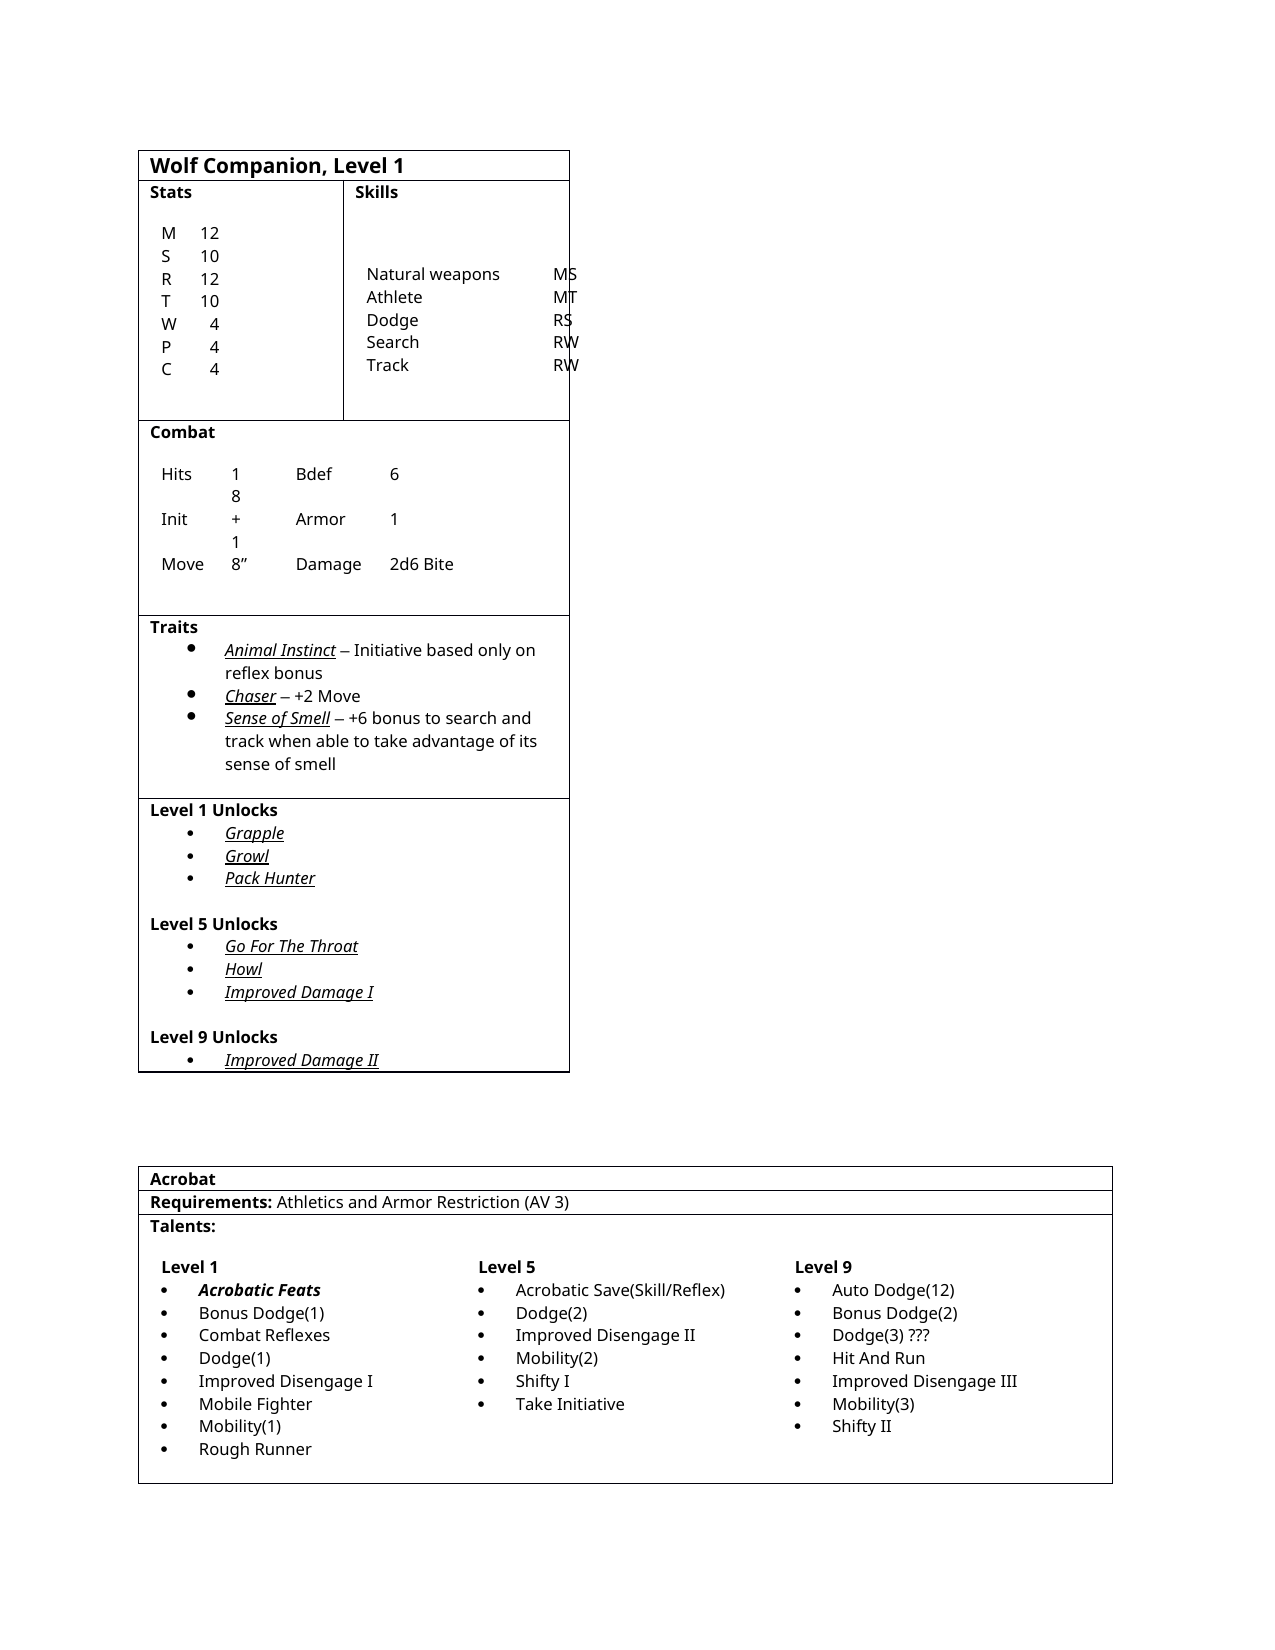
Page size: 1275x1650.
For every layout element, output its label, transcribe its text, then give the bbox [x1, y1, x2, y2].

table_cell S [150, 244, 188, 267]
table_cell Auto Dodge(12) Bonus Dodge(2) Dodge(3) ??? Hit And Run Improved Disengage III Mobility(3) Shifty II [783, 1279, 1100, 1483]
table_cell Traits Animal Instinct – Initiative based only on reflex bonus Chaser – +2 Move Sense of Smell – +6 bonus to search and track when able to take advantage of its sense of smell [139, 616, 569, 798]
table_cell Acrobatic Feats Bonus Dodge(1) Combat Reflexes Dodge(1) Improved Disengage I Mobile Fighter Mobility(1) Rough Runner [150, 1279, 467, 1483]
table_cell 12 [189, 267, 230, 290]
table_cell Dodge [355, 308, 542, 331]
table_cell RW [542, 354, 569, 376]
table_cell 8” [220, 553, 260, 576]
table_cell Track [355, 354, 542, 376]
table_cell 4 [189, 313, 230, 335]
table_header Wolf Companion, Level 1 [139, 151, 569, 179]
table_cell 10 [189, 244, 230, 267]
table_header 18 [220, 462, 260, 508]
table_cell Move [150, 553, 220, 576]
table_cell Damage [284, 553, 378, 576]
table_cell Talents: [139, 1215, 1112, 1483]
table_cell Stats [139, 181, 343, 420]
table_cell T [150, 290, 188, 312]
table_cell Search [355, 331, 542, 354]
table_cell 1 [378, 508, 471, 553]
table_cell 4 [189, 335, 230, 358]
table_cell 4 [189, 358, 230, 381]
table_header [260, 462, 284, 508]
table_cell R [150, 267, 188, 290]
table_header M [150, 222, 188, 244]
table_header Level 5 [467, 1256, 783, 1278]
table_header Hits [150, 462, 220, 508]
table_cell P [150, 335, 188, 358]
table_cell MT [542, 286, 569, 308]
table_cell RS [542, 308, 569, 331]
table_header 12 [189, 222, 230, 244]
table_cell Combat [139, 421, 569, 615]
table_cell Init [150, 508, 220, 553]
table_header MS [542, 263, 569, 286]
table_cell +1 [220, 508, 260, 553]
table_header Level 9 [783, 1256, 1100, 1278]
table_cell Armor [284, 508, 378, 553]
table_cell RW [542, 331, 569, 354]
table_header Acrobat [139, 1167, 1112, 1190]
table_cell [260, 508, 284, 553]
table_cell 10 [189, 290, 230, 312]
table_header Natural weapons [355, 263, 542, 286]
table_cell Athlete [355, 286, 542, 308]
table_header 6 [378, 462, 471, 508]
table_cell C [150, 358, 188, 381]
table_cell [260, 553, 284, 576]
table_cell 2d6 Bite [378, 553, 471, 576]
table_cell Skills [344, 181, 569, 420]
table_cell Acrobatic Save(Skill/Reflex) Dodge(2) Improved Disengage II Mobility(2) Shifty I Take Initiative [467, 1279, 783, 1483]
table_cell Requirements: Athletics and Armor Restriction (AV 3) [139, 1191, 1112, 1214]
table_cell W [150, 313, 188, 335]
table_cell Level 1 Unlocks Grapple Growl Pack Hunter Level 5 Unlocks Go For The Throat Howl Improved Damage I Level 9 Unlocks Improved Damage II [139, 799, 569, 1071]
table_header Bdef [284, 462, 378, 508]
table_header Level 1 [150, 1256, 467, 1278]
